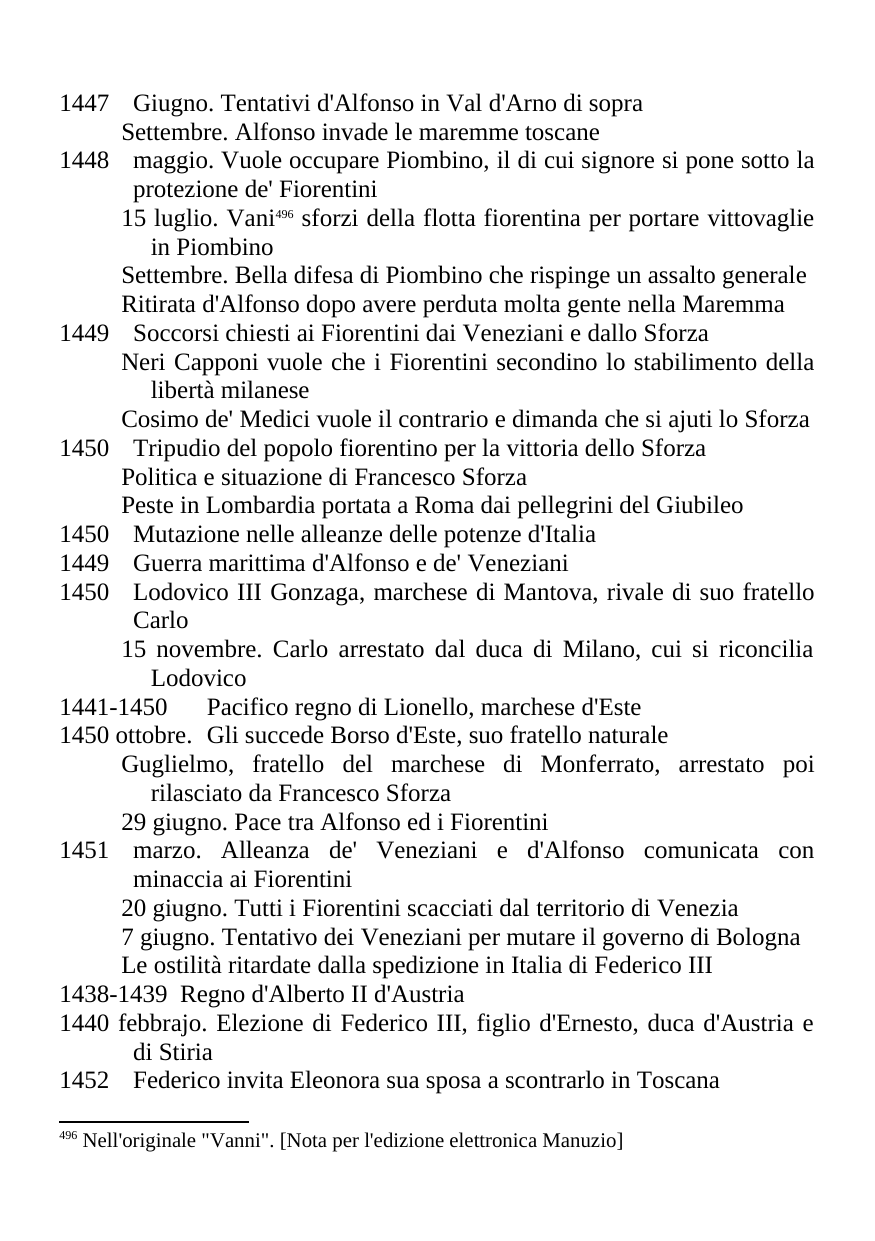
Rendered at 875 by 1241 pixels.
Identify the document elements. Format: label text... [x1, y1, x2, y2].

text 20 giugno. Tutti i Fiorentini scacciati dal territorio di Venezia [121, 893, 815, 922]
text 1449 Guerra marittima d'Alfonso e de' Veneziani [59, 548, 815, 577]
text 1450 ottobre. Gli succede Borso d'Este, suo fratello naturale [59, 720, 815, 749]
text 15 luglio. Vani sforzi della flotta fiorentina per portare vittovaglie in Piombino [121, 203, 815, 260]
text 7 giugno. Tentativo dei Veneziani per mutare il governo di Bologna [121, 922, 815, 950]
text Ritirata d'Alfonso dopo avere perduta molta gente nella Maremma [121, 289, 815, 318]
text 15 novembre. Carlo arrestato dal duca di Milano, cui si riconcilia Lodovico [121, 634, 815, 692]
text Cosimo de' Medici vuole il contrario e dimanda che si ajuti lo Sforza [121, 404, 815, 433]
text Neri Capponi vuole che i Fiorentini secondino lo stabilimento della libertà milanese [121, 347, 815, 404]
text 1438-1439 Regno d'Alberto II d'Austria [59, 979, 815, 1008]
text Peste in Lombardia portata a Roma dai pellegrini del Giubileo [121, 490, 815, 519]
text Settembre. Bella difesa di Piombino che rispinge un assalto generale [121, 260, 815, 289]
text 1450 Lodovico III Gonzaga, marchese di Mantova, rivale di suo fratello Carlo [59, 577, 815, 634]
text 1449 Soccorsi chiesti ai Fiorentini dai Veneziani e dallo Sforza [59, 318, 815, 347]
text 1448 maggio. Vuole occupare Piombino, il di cui signore si pone sotto la protezione de' Fiorentini [59, 145, 815, 203]
text Nell'originale "Vanni". [Nota per l'edizione elettronica Manuzio] [59, 1128, 815, 1152]
text 1450 Mutazione nelle alleanze delle potenze d'Italia [59, 519, 815, 548]
text Guglielmo, fratello del marchese di Monferrato, arrestato poi rilasciato da Francesco Sforza [121, 749, 815, 807]
text Settembre. Alfonso invade le maremme toscane [121, 117, 815, 145]
text 1447 Giugno. Tentativi d'Alfonso in Val d'Arno di sopra [59, 88, 815, 117]
text 1451 marzo. Alleanza de' Veneziani e d'Alfonso comunicata con minaccia ai Fiorentini [59, 835, 815, 893]
text 1441-1450 Pacifico regno di Lionello, marchese d'Este [59, 692, 815, 720]
text 29 giugno. Pace tra Alfonso ed i Fiorentini [121, 807, 815, 835]
text Politica e situazione di Francesco Sforza [121, 462, 815, 490]
text 1450 Tripudio del popolo fiorentino per la vittoria dello Sforza [59, 433, 815, 462]
text Le ostilità ritardate dalla spedizione in Italia di Federico III [121, 950, 815, 979]
text 1452 Federico invita Eleonora sua sposa a scontrarlo in Toscana [59, 1065, 815, 1094]
text 1440 febbrajo. Elezione di Federico III, figlio d'Ernesto, duca d'Austria e di Stiria [59, 1008, 815, 1065]
